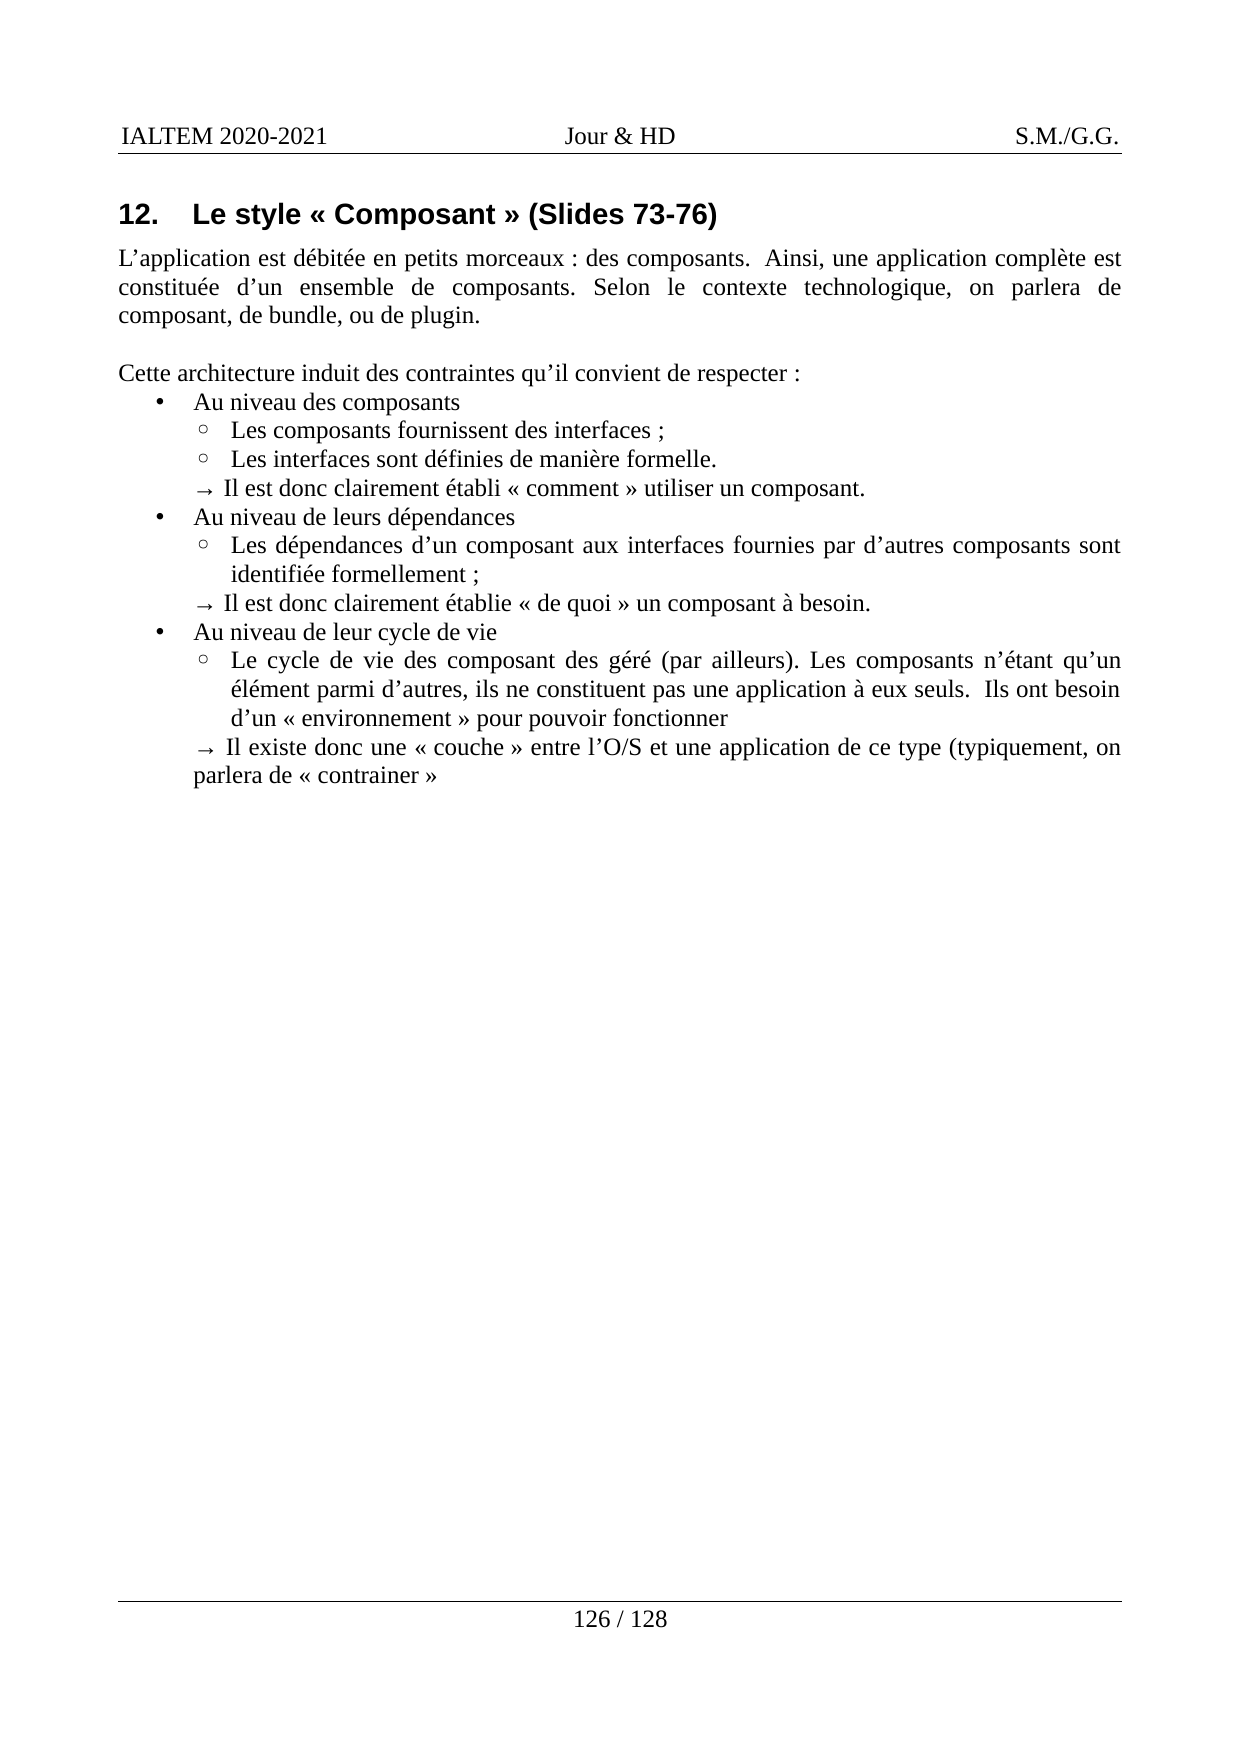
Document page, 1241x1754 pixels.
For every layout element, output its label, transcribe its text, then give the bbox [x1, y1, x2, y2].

text → Il est donc clairement établie « de quoi » un composant à besoin. [118, 588, 1122, 617]
list Les dépendances d’un composant aux interfaces fournies par d’autres composants sont identifiée formellement ; [193, 531, 1122, 588]
text → Il est donc clairement établi « comment » utiliser un composant. [118, 473, 1122, 502]
list Les interfaces sont définies de manière formelle. [193, 444, 1122, 473]
text Cette architecture induit des contraintes qu’il convient de respecter : [118, 358, 1122, 387]
list Au niveau de leur cycle de vie [156, 617, 1122, 646]
list Les composants fournissent des interfaces ; [193, 416, 1122, 444]
list Le cycle de vie des composant des géré (par ailleurs). Les composants n’étant qu’un élément parmi d’autres, ils ne constituent pas une application à eux seuls. Ils ont besoin d’un « environnement » pour pouvoir fonctionner [193, 646, 1122, 732]
text L’application est débitée en petits morceaux : des composants. Ainsi, une application complète est constituée d’un ensemble de composants. Selon le contexte technologique, on parlera de composant, de bundle, ou de plugin. [118, 243, 1122, 329]
list Au niveau de leurs dépendances [156, 502, 1122, 531]
list → Il existe donc une « couche » entre l’O/S et une application de ce type (typiquement, on parlera de « contrainer » [156, 732, 1122, 789]
list Au niveau des composants [156, 387, 1122, 416]
subtitle Le style « Composant » (Slides 73-76) [118, 197, 1122, 231]
